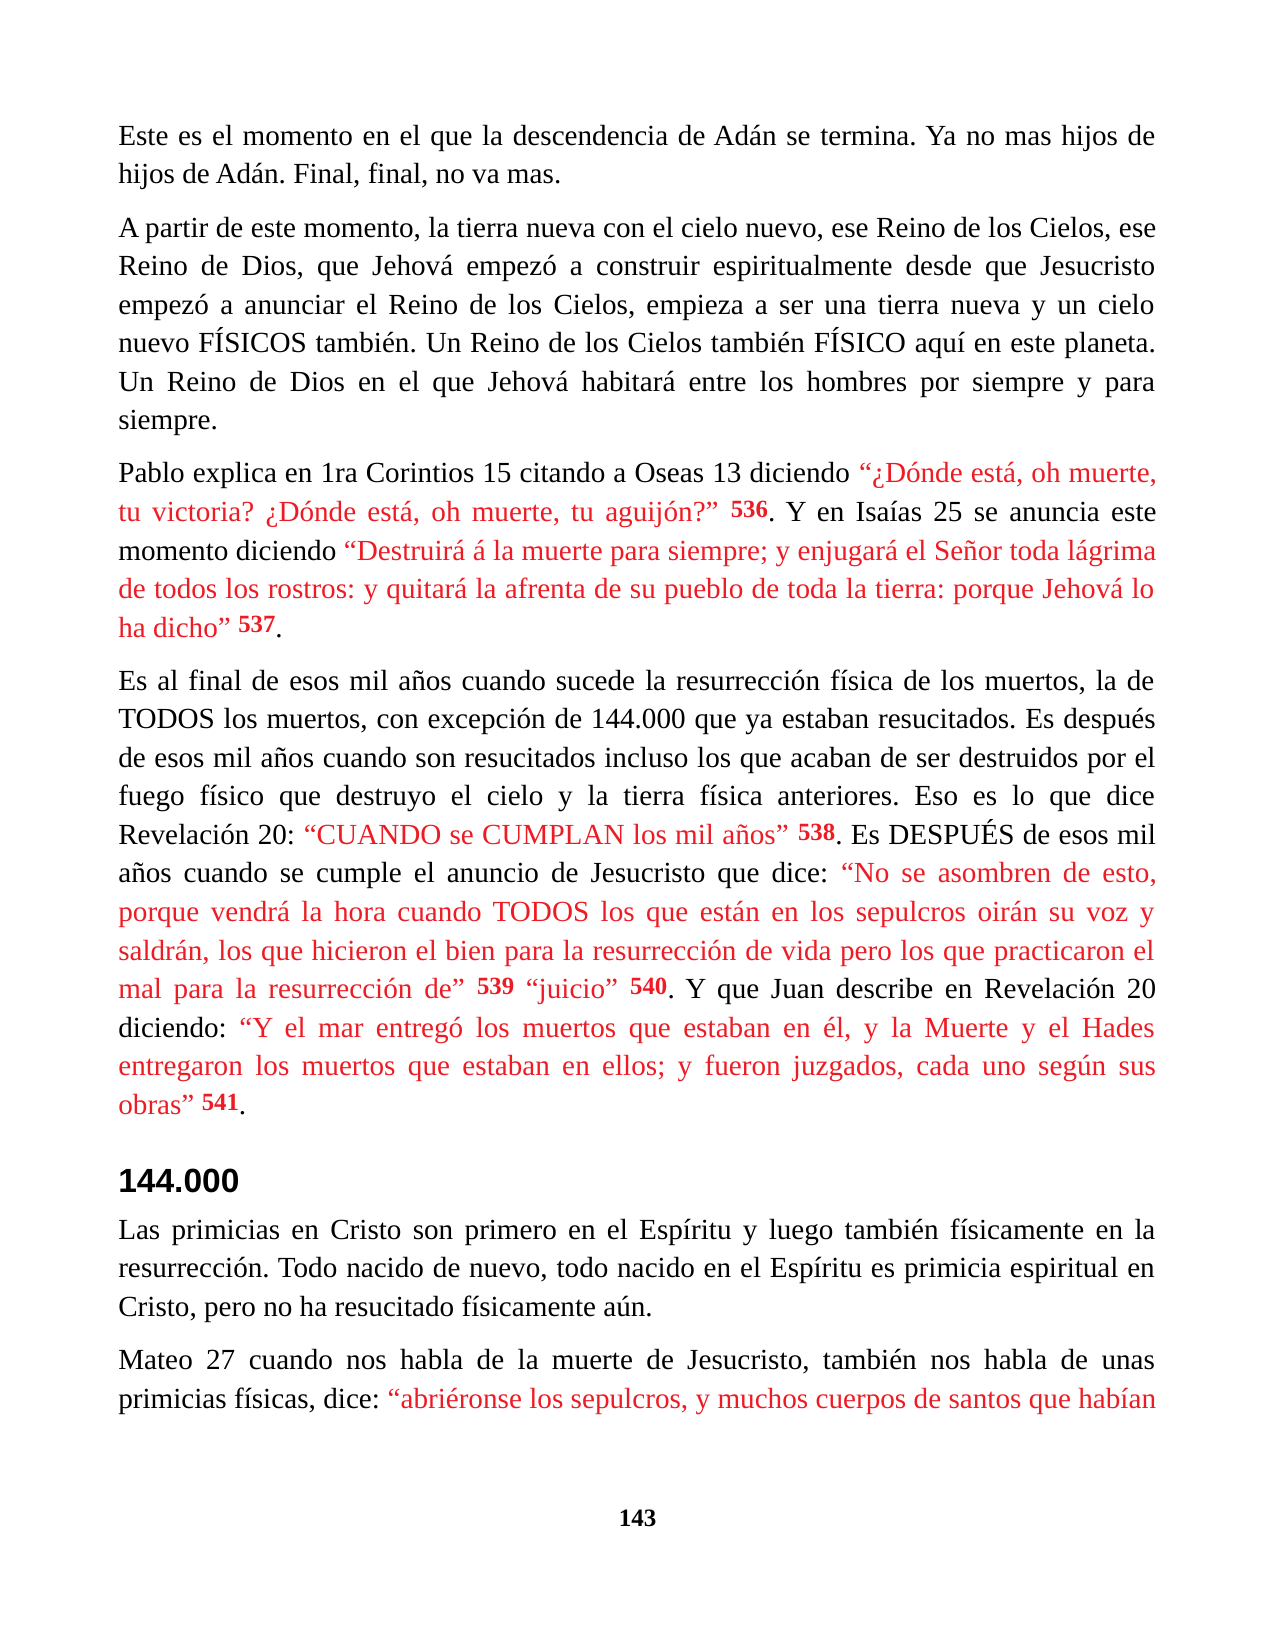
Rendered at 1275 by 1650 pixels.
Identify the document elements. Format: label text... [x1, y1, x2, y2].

subtitle 144.000 [118, 1161, 1157, 1199]
text Mateo 27 cuando nos habla de la muerte de Jesucristo, también nos habla de unas primicias físicas, dice: “abriéronse los sepulcros, y muchos cuerpos de santos que habían [118, 1342, 1157, 1414]
text Es al final de esos mil años cuando sucede la resurrección física de los muertos, la de TODOS los muertos, con excepción de 144.000 que ya estaban resucitados. Es después de esos mil años cuando son resucitados incluso los que acaban de ser destruidos por el fuego físico que destruyo el cielo y la tierra física anteriores. Eso es lo que dice Revelación 20: “CUANDO se CUMPLAN los mil años” . Es DESPUÉS de esos mil años cuando se cumple el anuncio de Jesucristo que dice: “No se asombren de esto, porque vendrá la hora cuando TODOS los que están en los sepulcros oirán su voz y saldrán, los que hicieron el bien para la resurrección de vida pero los que practicaron el mal para la resurrección de” “juicio” . Y que Juan describe en Revelación 20 diciendo: “Y el mar entregó los muertos que estaban en él, y la Muerte y el Hades entregaron los muertos que estaban en ellos; y fueron juzgados, cada uno según sus obras” . [118, 663, 1157, 1120]
text A partir de este momento, la tierra nueva con el cielo nuevo, ese Reino de los Cielos, ese Reino de Dios, que Jehová empezó a construir espiritualmente desde que Jesucristo empezó a anunciar el Reino de los Cielos, empieza a ser una tierra nueva y un cielo nuevo FÍSICOS también. Un Reino de los Cielos también FÍSICO aquí en este planeta. Un Reino de Dios en el que Jehová habitará entre los hombres por siempre y para siempre. [118, 210, 1157, 436]
text Este es el momento en el que la descendencia de Adán se termina. Ya no mas hijos de hijos de Adán. Final, final, no va mas. [118, 118, 1157, 190]
text Las primicias en Cristo son primero en el Espíritu y luego también físicamente en la resurrección. Todo nacido de nuevo, todo nacido en el Espíritu es primicia espiritual en Cristo, pero no ha resucitado físicamente aún. [118, 1212, 1157, 1323]
text Pablo explica en 1ra Corintios 15 citando a Oseas 13 diciendo “¿Dónde está, oh muerte, tu victoria? ¿Dónde está, oh muerte, tu aguijón?” . Y en Isaías 25 se anuncia este momento diciendo “Destruirá á la muerte para siempre; y enjugará el Señor toda lágrima de todos los rostros: y quitará la afrenta de su pueblo de toda la tierra: porque Jehová lo ha dicho” . [118, 456, 1157, 643]
